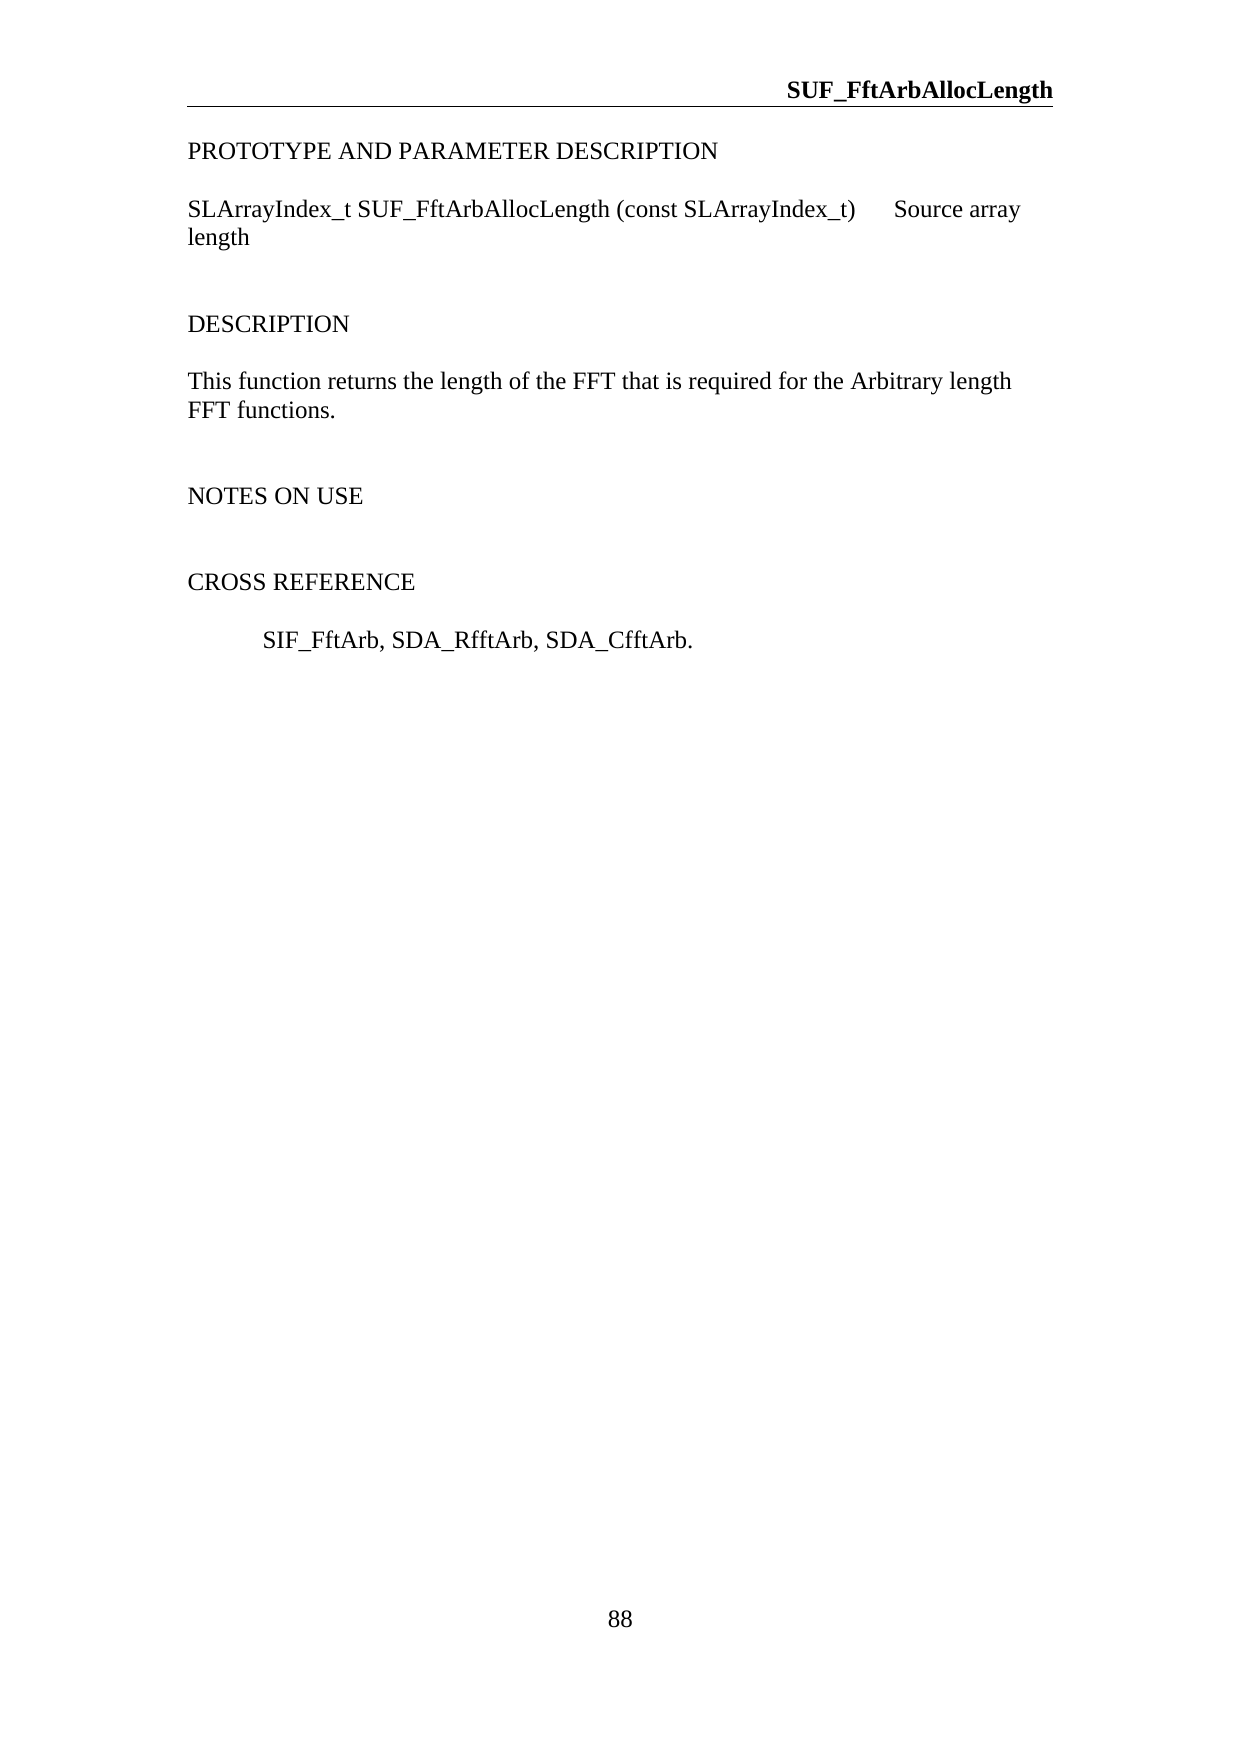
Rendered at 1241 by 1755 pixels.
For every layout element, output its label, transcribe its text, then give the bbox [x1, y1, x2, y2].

text PROTOTYPE AND PARAMETER DESCRIPTION [187, 136, 1053, 165]
text DESCRIPTION [187, 309, 1053, 337]
subtitle SUF_FftArbAllocLength [187, 75, 1053, 106]
text SLArrayIndex_t SUF_FftArbAllocLength (const SLArrayIndex_t) Source array length [187, 194, 1053, 251]
text SIF_FftArb, SDA_RfftArb, SDA_CfftArb. [187, 625, 1053, 654]
text This function returns the length of the FFT that is required for the Arbitrary length FFT functions. [187, 366, 1053, 424]
text CROSS REFERENCE [187, 567, 1053, 596]
text NOTES ON USE [187, 481, 1053, 510]
